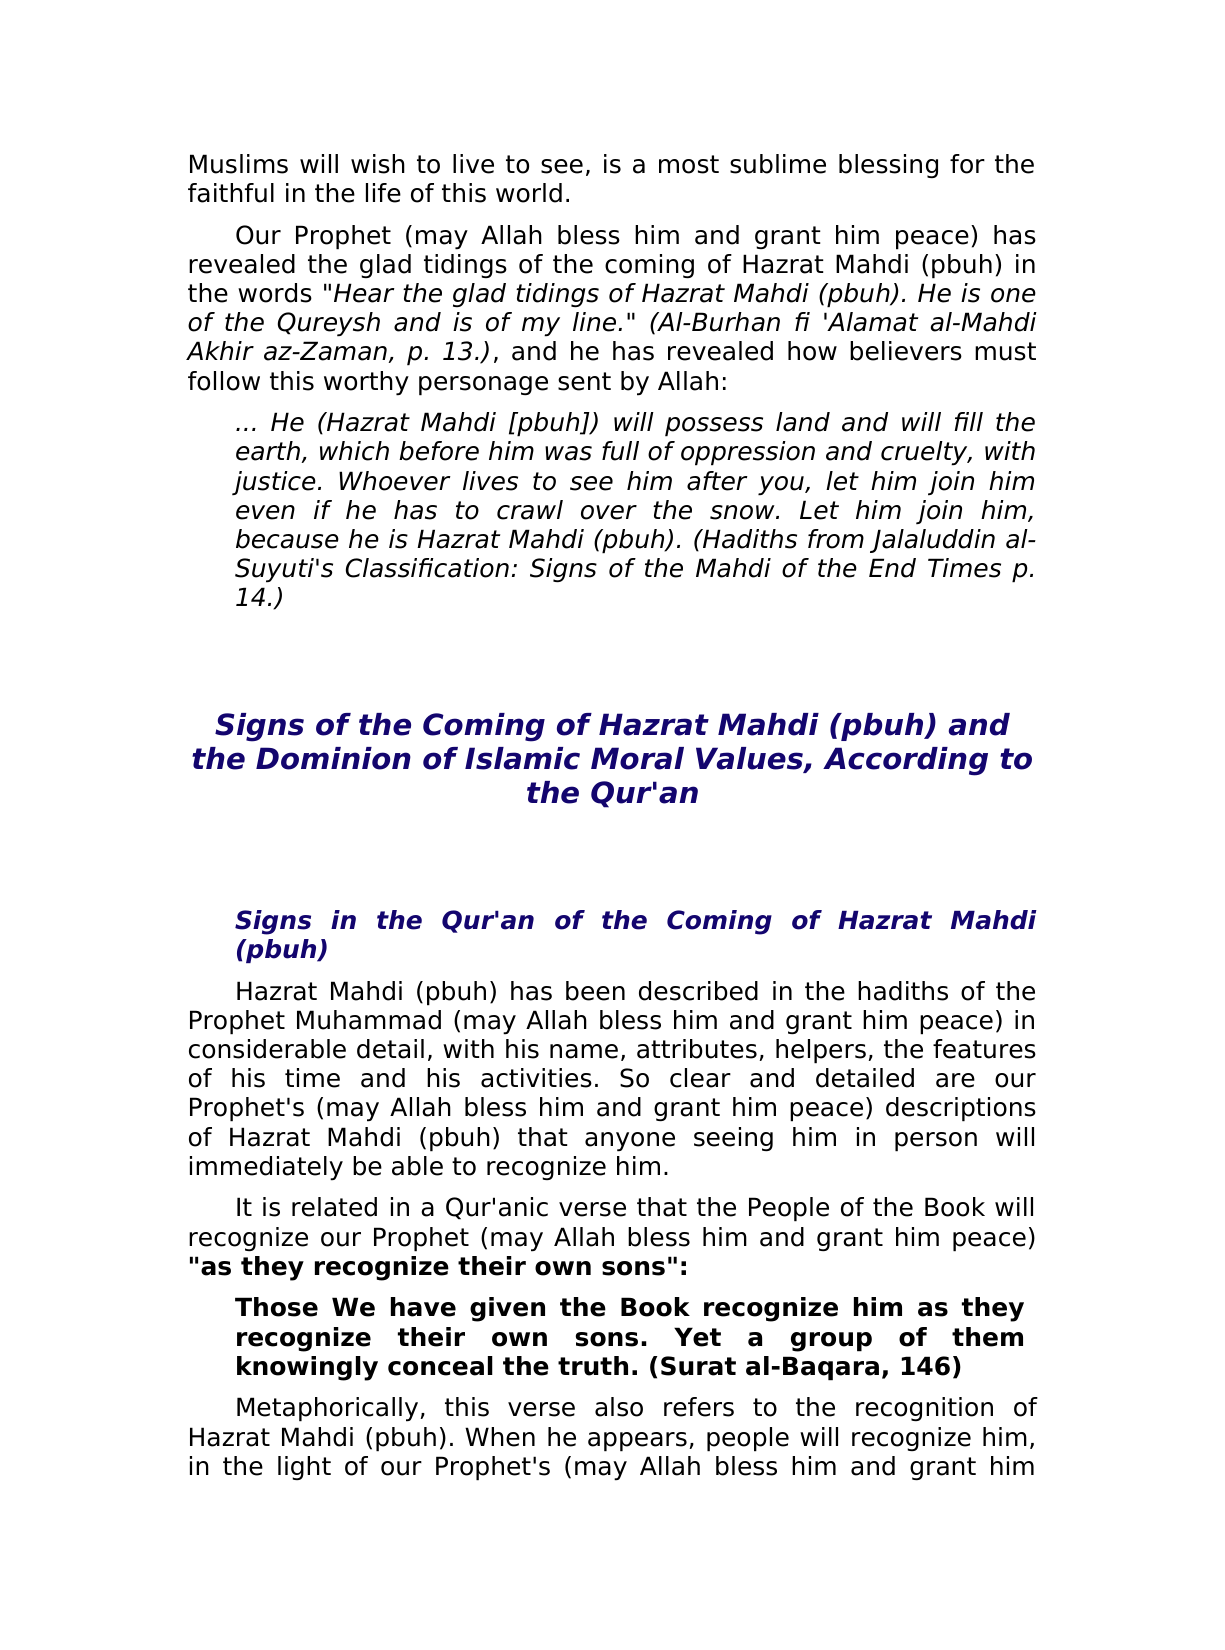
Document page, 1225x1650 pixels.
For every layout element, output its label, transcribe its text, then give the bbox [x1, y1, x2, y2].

text Metaphorically, this verse also refers to the recognition of Hazrat Mahdi (pbuh). When he appears, people will recognize him, in the light of our Prophet's (may Allah bless him and grant him [187, 1393, 1037, 1481]
text Signs in the Qur'an of the Coming of Hazrat Mahdi (pbuh) [235, 906, 1037, 964]
text Those We have given the Book recognize him as they recognize their own sons. Yet a group of them knowingly conceal the truth. (Surat al-Baqara, 146) [235, 1293, 1026, 1381]
text Our Prophet (may Allah bless him and grant him peace) has revealed the glad tidings of the coming of Hazrat Mahdi (pbuh) in the words "Hear the glad tidings of Hazrat Mahdi (pbuh). He is one of the Qureysh and is of my line." (Al-Burhan fi 'Alamat al-Mahdi Akhir az-Zaman, p. 13.), and he has revealed how believers must follow this worthy personage sent by Allah: [187, 221, 1037, 396]
text Muslims will wish to live to see, is a most sublime blessing for the faithful in the life of this world. [187, 150, 1037, 208]
text ... He (Hazrat Mahdi [pbuh]) will possess land and will fill the earth, which before him was full of oppression and cruelty, with justice. Whoever lives to see him after you, let him join him even if he has to crawl over the snow. Let him join him, because he is Hazrat Mahdi (pbuh). (Hadiths from Jalaluddin al-Suyuti's Classification: Signs of the Mahdi of the End Times p. 14.) [235, 408, 1037, 612]
text It is related in a Qur'anic verse that the People of the Book will recognize our Prophet (may Allah bless him and grant him peace) "as they recognize their own sons": [187, 1193, 1037, 1281]
text Signs of the Coming of Hazrat Mahdi (pbuh) and the Dominion of Islamic Moral Values, According to the Qur'an [187, 708, 1037, 810]
text Hazrat Mahdi (pbuh) has been described in the hadiths of the Prophet Muhammad (may Allah bless him and grant him peace) in considerable detail, with his name, attributes, helpers, the features of his time and his activities. So clear and detailed are our Prophet's (may Allah bless him and grant him peace) descriptions of Hazrat Mahdi (pbuh) that anyone seeing him in person will immediately be able to recognize him. [187, 977, 1037, 1181]
